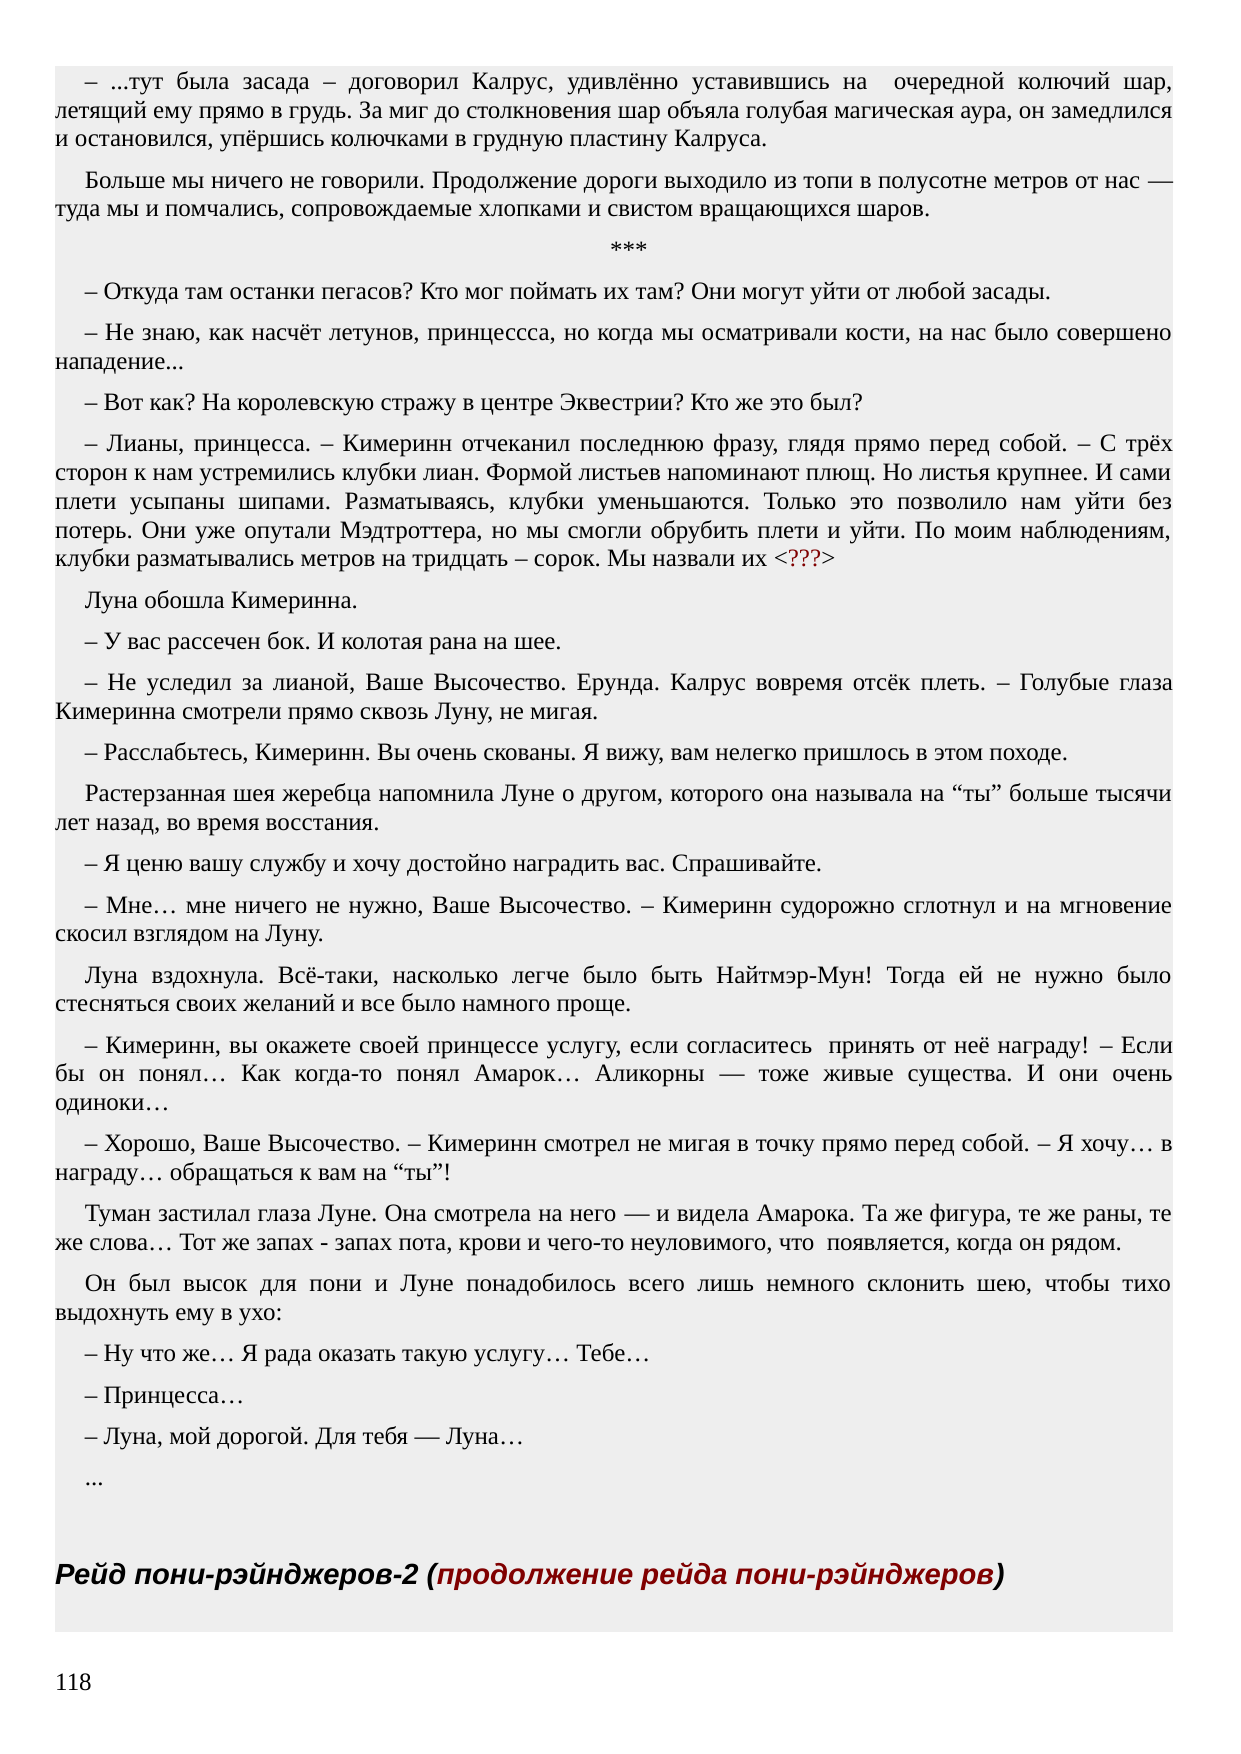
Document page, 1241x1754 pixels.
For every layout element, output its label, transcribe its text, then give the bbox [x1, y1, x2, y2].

text – Хорошо, Ваше Высочество. – Кимеринн смотрел не мигая в точку прямо перед собой. – Я хочу… в награду… обращаться к вам на “ты”! [55, 1128, 1173, 1186]
text – Мне… мне ничего не нужно, Ваше Высочество. – Кимеринн судорожно сглотнул и на мгновение скосил взглядом на Луну. [55, 890, 1173, 947]
text – Не знаю, как насчёт летунов, принцессса, но когда мы осматривали кости, на нас было совершено нападение... [55, 317, 1173, 375]
text – У вас рассечен бок. И колотая рана на шее. [55, 626, 1173, 655]
text ... [55, 1462, 1173, 1491]
text Луна обошла Кимеринна. [55, 585, 1173, 613]
text – Вот как? На королевскую стражу в центре Эквестрии? Кто же это был? [55, 387, 1173, 416]
text – Откуда там останки пегасов? Кто мог поймать их там? Они могут уйти от любой засады. [55, 276, 1173, 305]
text – Принцесса… [55, 1380, 1173, 1408]
text Он был высок для пони и Луне понадобилось всего лишь немного склонить шею, чтобы тихо выдохнуть ему в ухо: [55, 1268, 1173, 1326]
text – Луна, мой дорогой. Для тебя — Луна… [55, 1421, 1173, 1450]
text – Лианы, принцесса. – Кимеринн отчеканил последнюю фразу, глядя прямо перед собой. – С трёх сторон к нам устремились клубки лиан. Формой листьев напоминают плющ. Но листья крупнее. И сами плети усыпаны шипами. Разматываясь, клубки уменьшаются. Только это позволило нам уйти без потерь. Они уже опутали Мэдтроттера, но мы смогли обрубить плети и уйти. По моим наблюдениям, клубки разматывались метров на тридцать – сорок. Мы назвали их <???> [55, 428, 1173, 572]
text *** [55, 235, 1173, 263]
text – Не уследил за лианой, Ваше Высочество. Ерунда. Калрус вовремя отсёк плеть. – Голубые глаза Кимеринна смотрели прямо сквозь Луну, не мигая. [55, 667, 1173, 725]
text Растерзанная шея жеребца напомнила Луне о другом, которого она называла на “ты” больше тысячи лет назад, во время восстания. [55, 778, 1173, 836]
subtitle Рейд пони-рэйнджеров-2 (продолжение рейда пони-рэйнджеров) [55, 1557, 1173, 1591]
text Луна вздохнула. Всё-таки, насколько легче было быть Найтмэр-Мун! Тогда ей не нужно было стесняться своих желаний и все было намного проще. [55, 960, 1173, 1017]
text – Я ценю вашу службу и хочу достойно наградить вас. Спрашивайте. [55, 848, 1173, 877]
text – Расслабьтесь, Кимеринн. Вы очень скованы. Я вижу, вам нелегко пришлось в этом походе. [55, 737, 1173, 766]
text – Кимеринн, вы окажете своей принцессе услугу, если согласитесь принять от неё награду! – Если бы он понял… Как когда-то понял Амарок… Аликорны — тоже живые существа. И они очень одиноки… [55, 1030, 1173, 1116]
text – ...тут была засада – договорил Калрус, удивлённо уставившись на очередной колючий шар, летящий ему прямо в грудь. За миг до столкновения шар объяла голубая магическая аура, он замедлился и остановился, упёршись колючками в грудную пластину Калруса. [55, 66, 1173, 152]
text Туман застилал глаза Луне. Она смотрела на него — и видела Амарока. Та же фигура, те же раны, те же слова… Тот же запах - запах пота, крови и чего-то неуловимого, что появляется, когда он рядом. [55, 1198, 1173, 1256]
text – Ну что же… Я рада оказать такую услугу… Тебе… [55, 1338, 1173, 1367]
text Больше мы ничего не говорили. Продолжение дороги выходило из топи в полусотне метров от нас — туда мы и помчались, сопровождаемые хлопками и свистом вращающихся шаров. [55, 165, 1173, 222]
